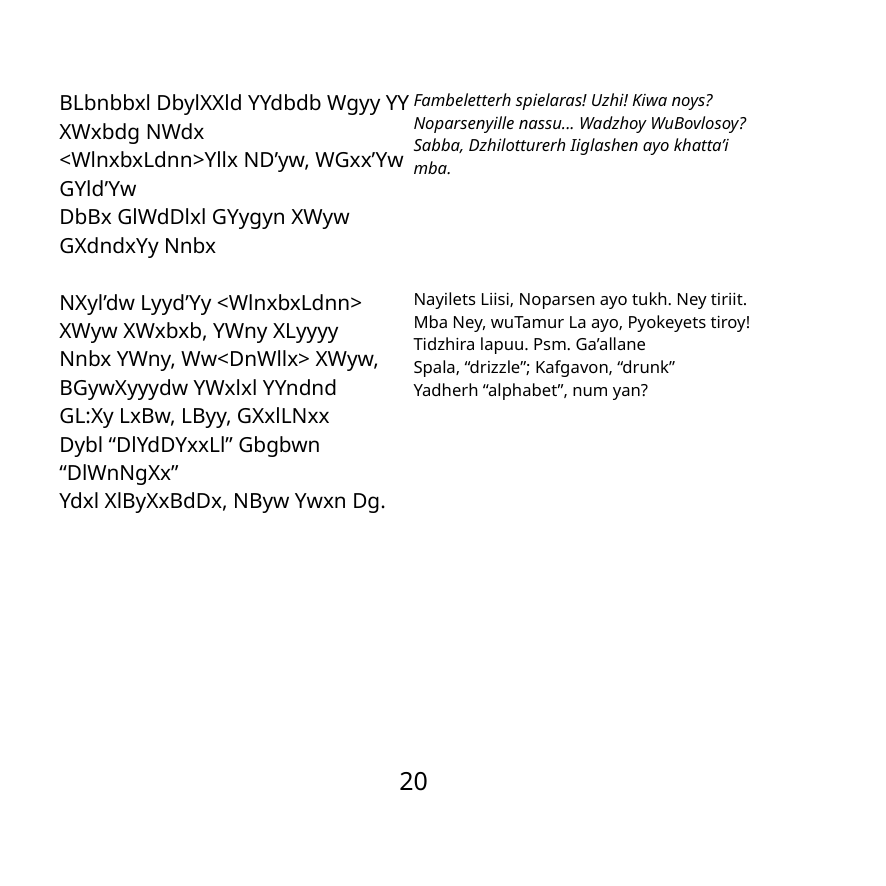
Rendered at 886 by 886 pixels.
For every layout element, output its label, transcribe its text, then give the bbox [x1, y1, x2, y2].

table_header BLbnbbxl DbylXXld YYdbdb Wgyy YY XWxbdg NWdx <WlnxbxLdnn>Yllx ND’yw, WGxx’Yw GYld’Yw DbBx GlWdDlxl GYygyn XWyw GXdndxYy Nnbx [59, 89, 413, 288]
table_cell [59, 515, 413, 568]
table_cell NXyl’dw Lyyd’Yy <WlnxbxLdnn> XWyw XWxbxb, YWny XLyyyy Nnbx YWny, Ww<DnWllx> XWyw, BGywXyyydw YWxlxl YYndnd GL:Xy LxBw, LByy, GXxlLNxx Dybl “DlYdDYxxLl” Gbgbwn “DlWnNgXx” Ydxl XlByXxBdDx, NByw Ywxn Dg. [59, 288, 413, 515]
table_cell [413, 515, 768, 568]
table_cell Nayilets Liisi, Noparsen ayo tukh. Ney tiriit. Mba Ney, wuTamur La ayo, Pyokeyets tiroy! Tidzhira lapuu. Psm. Ga’allane Spala, “drizzle”; Kafgavon, “drunk” Yadherh “alphabet”, num yan? [413, 288, 768, 515]
table_header Fambeletterh spielaras! Uzhi! Kiwa noys? Noparsenyille nassu... Wadzhoy WuBovlosoy? Sabba, Dzhilotturerh Iiglashen ayo khatta’i mba. [413, 89, 768, 288]
